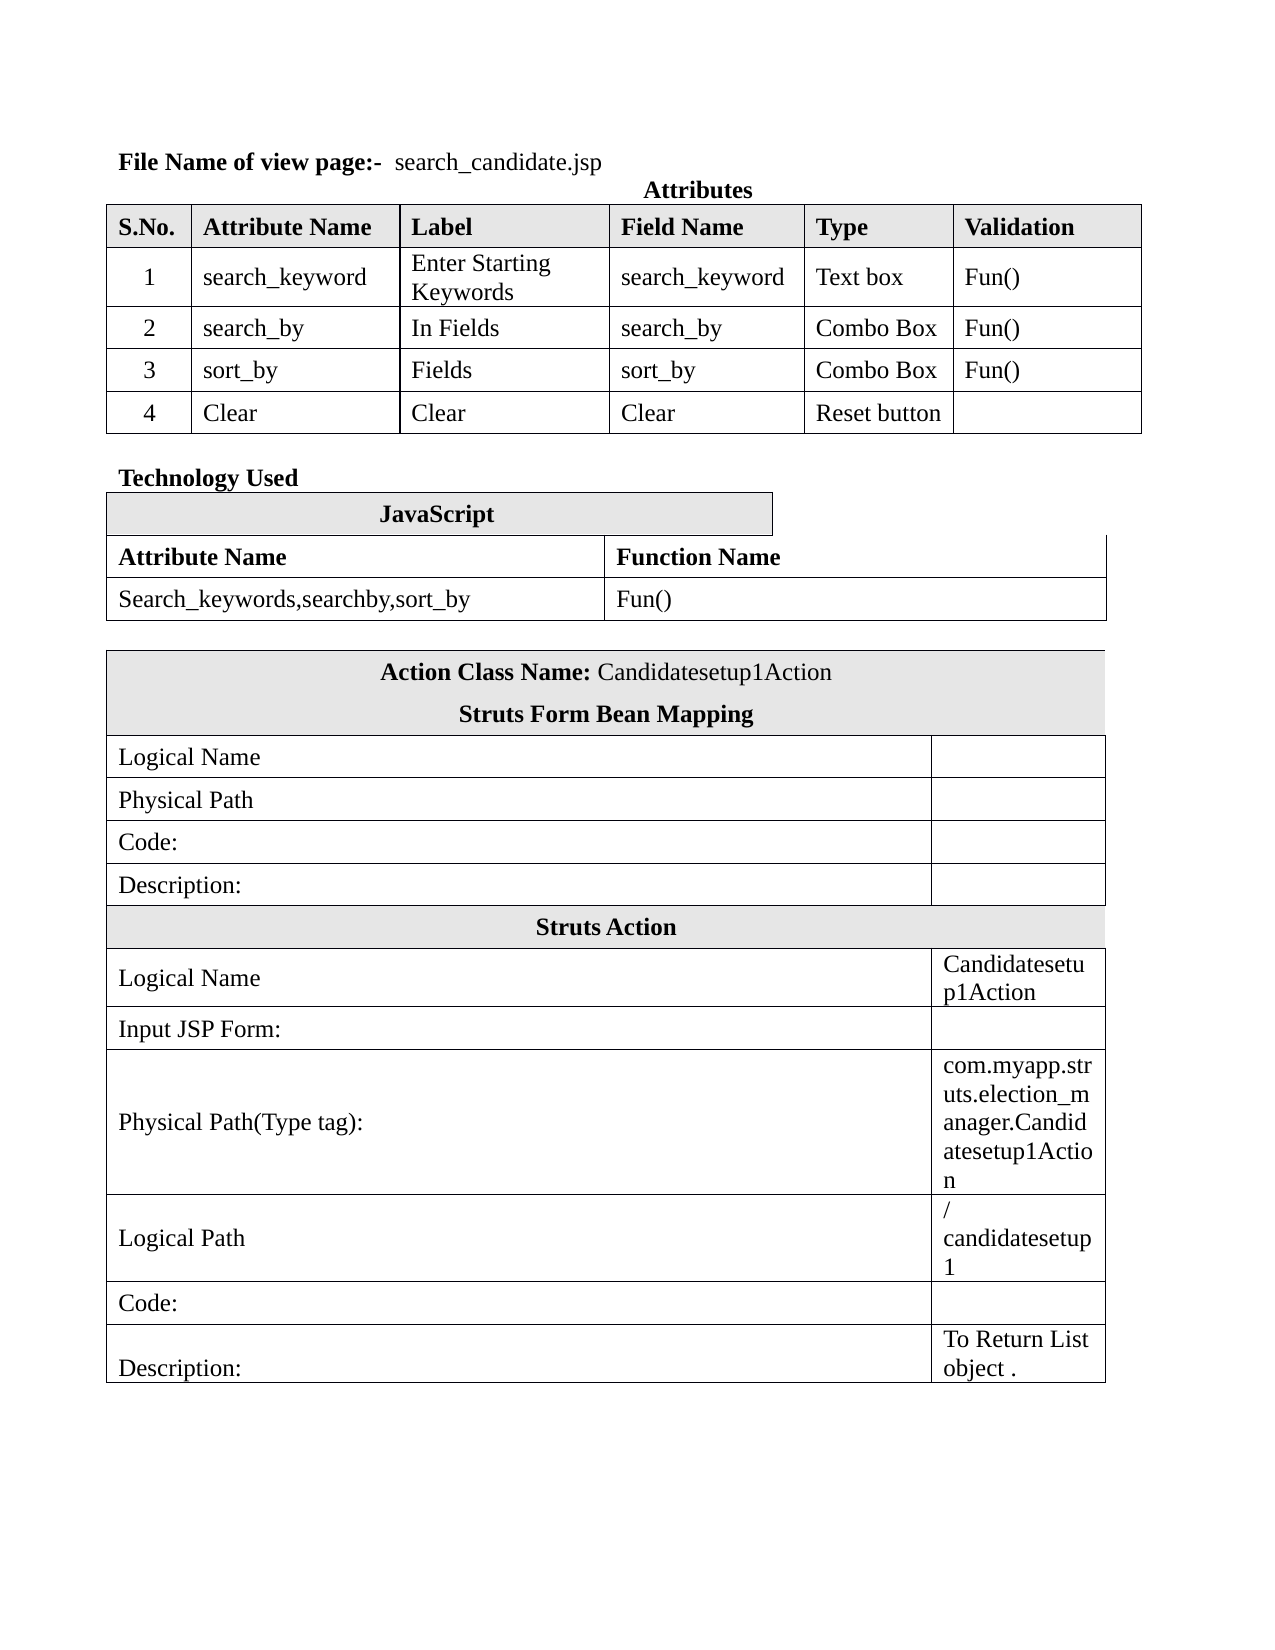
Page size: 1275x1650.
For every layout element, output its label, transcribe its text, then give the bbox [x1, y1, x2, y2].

table_cell Fun() [954, 349, 1141, 391]
table_cell To Return List object . [932, 1325, 1105, 1382]
table_cell sort_by [192, 349, 399, 391]
table_cell Struts Action [107, 906, 1105, 948]
table_cell [932, 864, 1105, 905]
table_cell Clear [401, 392, 609, 433]
table_cell search_by [192, 307, 399, 348]
table_cell search_keyword [610, 248, 804, 306]
table_cell Physical Path(Type tag): [107, 1050, 931, 1194]
table_cell Struts Form Bean Mapping [107, 692, 1105, 735]
table_cell Fields [401, 349, 609, 391]
table_cell Search_keywords,searchby,sort_by [107, 578, 604, 620]
table_cell [932, 821, 1105, 862]
table_cell 4 [107, 392, 191, 433]
table_cell 1 [107, 248, 191, 306]
table_cell Text box [805, 248, 953, 306]
table_cell [932, 736, 1105, 777]
table_cell In Fields [401, 307, 609, 348]
table_header Label [401, 205, 609, 247]
table_cell /candidatesetup1 [932, 1195, 1105, 1281]
table_cell Description: [107, 1325, 931, 1382]
table_cell Reset button [805, 392, 953, 433]
table_cell Clear [192, 392, 399, 433]
table_cell Clear [610, 392, 804, 433]
table_cell [954, 392, 1141, 433]
table_cell Input JSP Form: [107, 1007, 931, 1049]
table_cell com.myapp.struts.election_manager.Candidatesetup1Action [932, 1050, 1105, 1194]
text File Name of view page:- search_candidate.jsp [118, 147, 1157, 176]
table_cell Attribute Name [107, 536, 604, 577]
table_cell [932, 1007, 1105, 1049]
table_header Attribute Name [192, 205, 399, 247]
table_header Field Name [610, 205, 804, 247]
table_cell search_keyword [192, 248, 399, 306]
table_cell [932, 1282, 1105, 1323]
table_cell Combo Box [805, 307, 953, 348]
table_cell search_by [610, 307, 804, 348]
table_header JavaScript [107, 493, 772, 534]
table_cell Fun() [605, 578, 1106, 620]
table_cell Enter Starting Keywords [401, 248, 609, 306]
table_header Type [805, 205, 953, 247]
table_cell Description: [107, 864, 931, 905]
table_cell Logical Name [107, 736, 931, 777]
table_cell Code: [107, 1282, 931, 1323]
text Attributes [118, 176, 1157, 204]
table_cell Fun() [954, 248, 1141, 306]
table_cell Combo Box [805, 349, 953, 391]
table_cell Physical Path [107, 778, 931, 820]
table_cell Function Name [605, 535, 1106, 577]
table_header S.No. [107, 205, 191, 247]
table_cell 2 [107, 307, 191, 348]
text Technology Used [118, 463, 1157, 492]
table_cell Logical Name [107, 949, 931, 1006]
table_cell Code: [107, 821, 931, 862]
table_header Action Class Name: Candidatesetup1Action [107, 651, 1105, 692]
table_cell 3 [107, 349, 191, 391]
table_header Validation [954, 205, 1141, 247]
table_cell sort_by [610, 349, 804, 391]
table_cell Candidatesetup1Action [932, 949, 1105, 1006]
table_cell Logical Path [107, 1195, 931, 1281]
table_cell Fun() [954, 307, 1141, 348]
table_cell [932, 778, 1105, 820]
